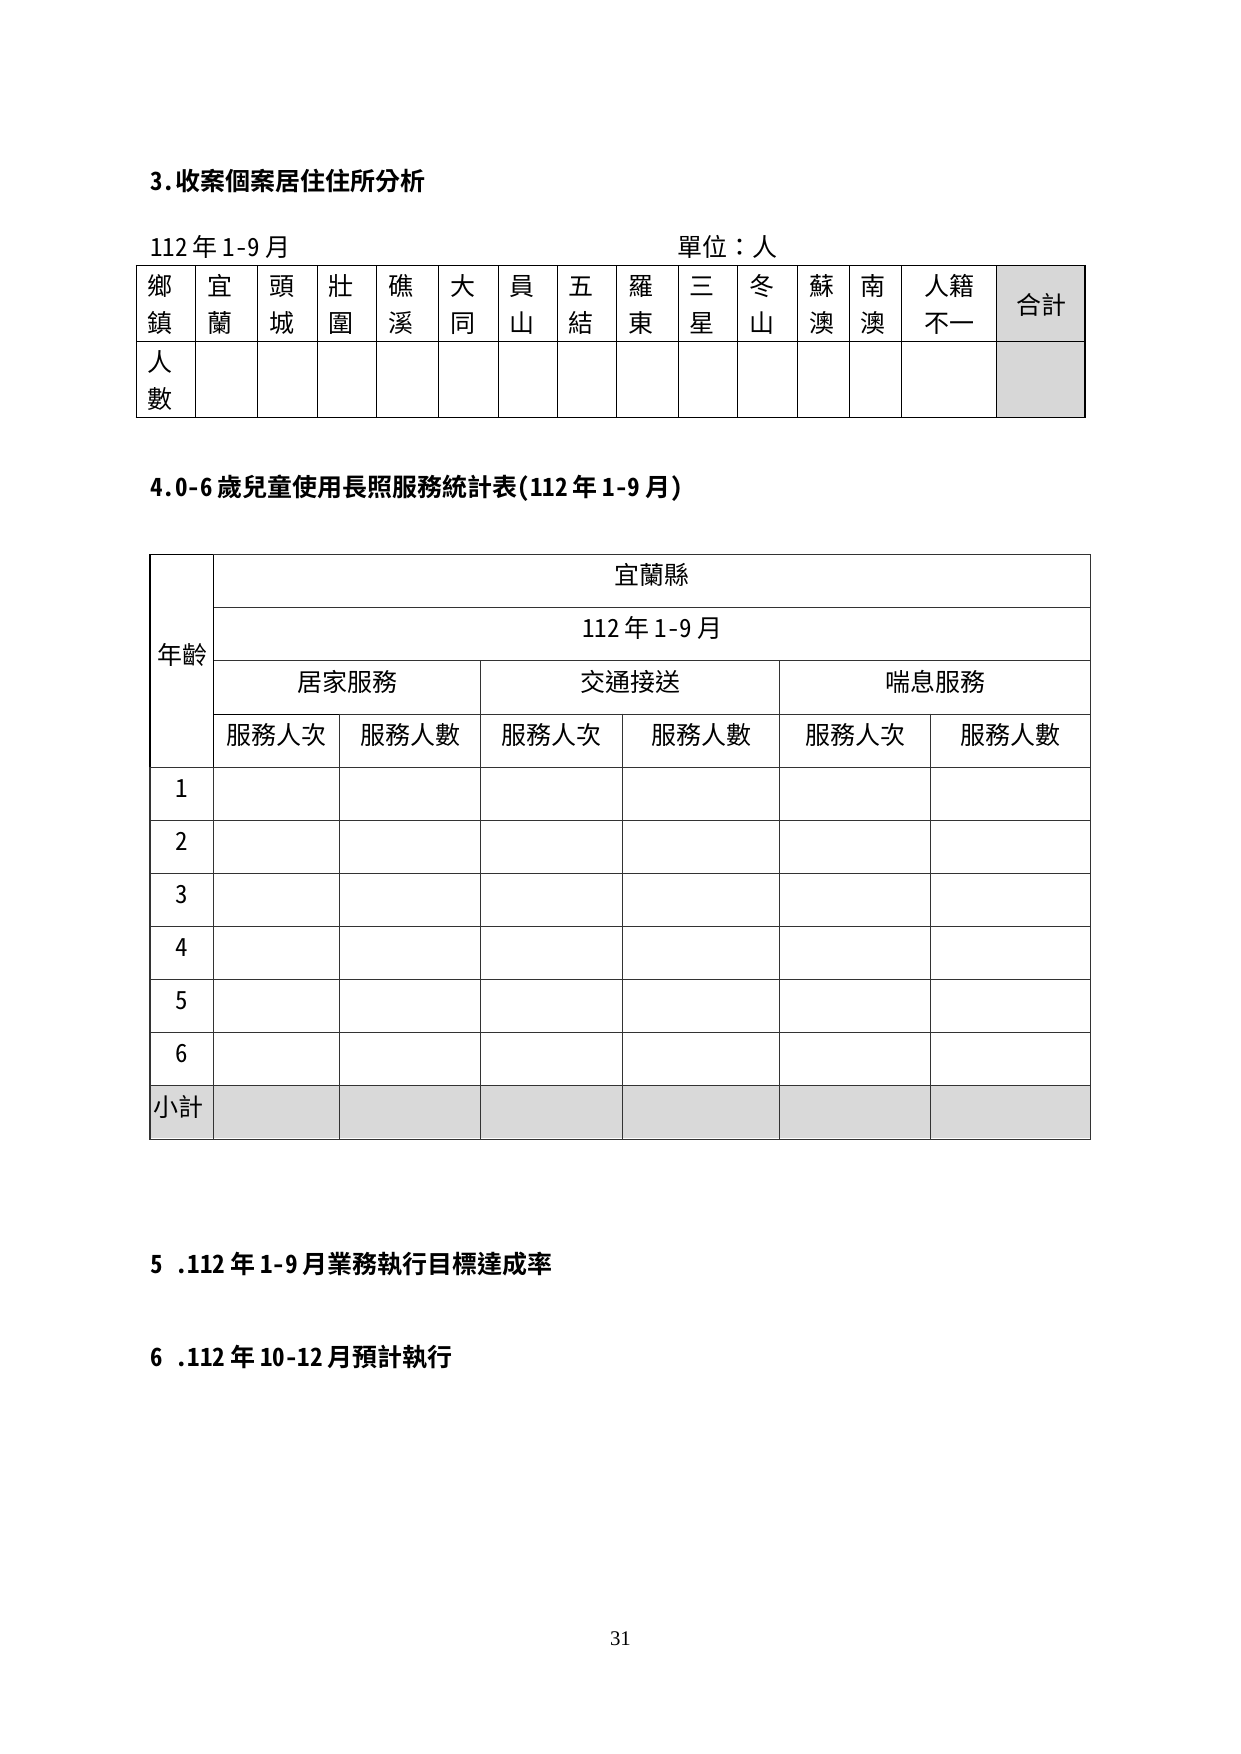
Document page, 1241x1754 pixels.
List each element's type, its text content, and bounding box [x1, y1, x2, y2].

table_cell [499, 342, 557, 417]
table_cell [902, 342, 996, 417]
table_cell 5 [151, 980, 213, 1032]
text 5 .112年1-9月業務執行目標達成率 [150, 1244, 1090, 1282]
table_cell 112年1-9月 [214, 608, 1090, 660]
table_cell [931, 980, 1090, 1032]
table_cell [931, 821, 1090, 873]
table_cell [481, 927, 622, 979]
table_cell [780, 821, 930, 873]
table_cell [931, 874, 1090, 926]
table_cell 1 [151, 768, 213, 820]
table_cell [340, 1033, 480, 1085]
table_cell [214, 768, 339, 820]
table_cell [340, 768, 480, 820]
table_header 員山 [499, 266, 557, 341]
table_cell 喘息服務 [780, 661, 1090, 713]
table_cell 服務人數 [340, 715, 480, 767]
table_cell [780, 874, 930, 926]
table_cell [481, 1033, 622, 1085]
table_cell 人數 [137, 342, 195, 417]
table_cell [780, 1086, 930, 1138]
table_cell [931, 768, 1090, 820]
table_cell 2 [151, 821, 213, 873]
table_header 宜蘭縣 [214, 555, 1090, 607]
table_header 三星 [679, 266, 737, 341]
table_cell [214, 1086, 339, 1138]
table_cell [623, 1086, 779, 1138]
table_header 礁溪 [377, 266, 438, 341]
table_cell [850, 342, 901, 417]
table_header 合計 [997, 266, 1084, 341]
table_cell [931, 1086, 1090, 1138]
table_cell [623, 821, 779, 873]
table_cell [377, 342, 438, 417]
table_cell [481, 980, 622, 1032]
table_cell [481, 821, 622, 873]
table_cell [258, 342, 317, 417]
table_cell [623, 927, 779, 979]
table_cell 交通接送 [481, 661, 779, 713]
table_cell [340, 1086, 480, 1138]
table_cell [481, 874, 622, 926]
table_cell [340, 980, 480, 1032]
table_cell 服務人次 [780, 715, 930, 767]
text 6 .112年10-12月預計執行 [150, 1337, 1090, 1374]
table_cell [481, 1086, 622, 1138]
table_cell 服務人次 [214, 715, 339, 767]
table_header 鄉鎮 [137, 266, 195, 341]
table_cell [798, 342, 849, 417]
table_cell [931, 927, 1090, 979]
table_cell 服務人數 [931, 715, 1090, 767]
table_cell 3 [151, 874, 213, 926]
table_cell [780, 1033, 930, 1085]
table_cell [214, 821, 339, 873]
text 112年1-9月 單位：人 [150, 227, 1090, 265]
table_header 羅東 [617, 266, 678, 341]
table_header 人籍不一 [902, 266, 996, 341]
table_cell [623, 1033, 779, 1085]
table_cell [340, 927, 480, 979]
table_header 五結 [558, 266, 616, 341]
table_cell [196, 342, 257, 417]
table_cell [481, 768, 622, 820]
table_header 蘇澳 [798, 266, 849, 341]
table_header 頭城 [258, 266, 317, 341]
table_header 壯圍 [318, 266, 376, 341]
table_cell [997, 342, 1084, 417]
table_cell 小計 [151, 1086, 213, 1138]
table_cell [340, 874, 480, 926]
table_cell [558, 342, 616, 417]
table_cell 服務人次 [481, 715, 622, 767]
table_header 年齡 [151, 555, 213, 767]
table_cell [214, 927, 339, 979]
table_header 宜蘭 [196, 266, 257, 341]
table_cell [617, 342, 678, 417]
table_cell [214, 980, 339, 1032]
table_cell [623, 980, 779, 1032]
table_cell [623, 874, 779, 926]
table_header 冬山 [738, 266, 797, 341]
table_cell [340, 821, 480, 873]
text 3.收案個案居住住所分析 [150, 161, 1090, 198]
table_cell 6 [151, 1033, 213, 1085]
table_cell [738, 342, 797, 417]
table_cell [780, 768, 930, 820]
table_cell [214, 1033, 339, 1085]
table_cell [623, 768, 779, 820]
table_cell [214, 874, 339, 926]
table_cell 居家服務 [214, 661, 480, 713]
table_cell [931, 1033, 1090, 1085]
table_cell [780, 980, 930, 1032]
table_cell [439, 342, 498, 417]
table_cell [780, 927, 930, 979]
table_cell [679, 342, 737, 417]
table_cell [318, 342, 376, 417]
table_cell 4 [151, 927, 213, 979]
table_header 大同 [439, 266, 498, 341]
text 4.0-6歲兒童使用長照服務統計表(112年1-9月) [150, 467, 1090, 505]
table_cell 服務人數 [623, 715, 779, 767]
table_header 南澳 [850, 266, 901, 341]
